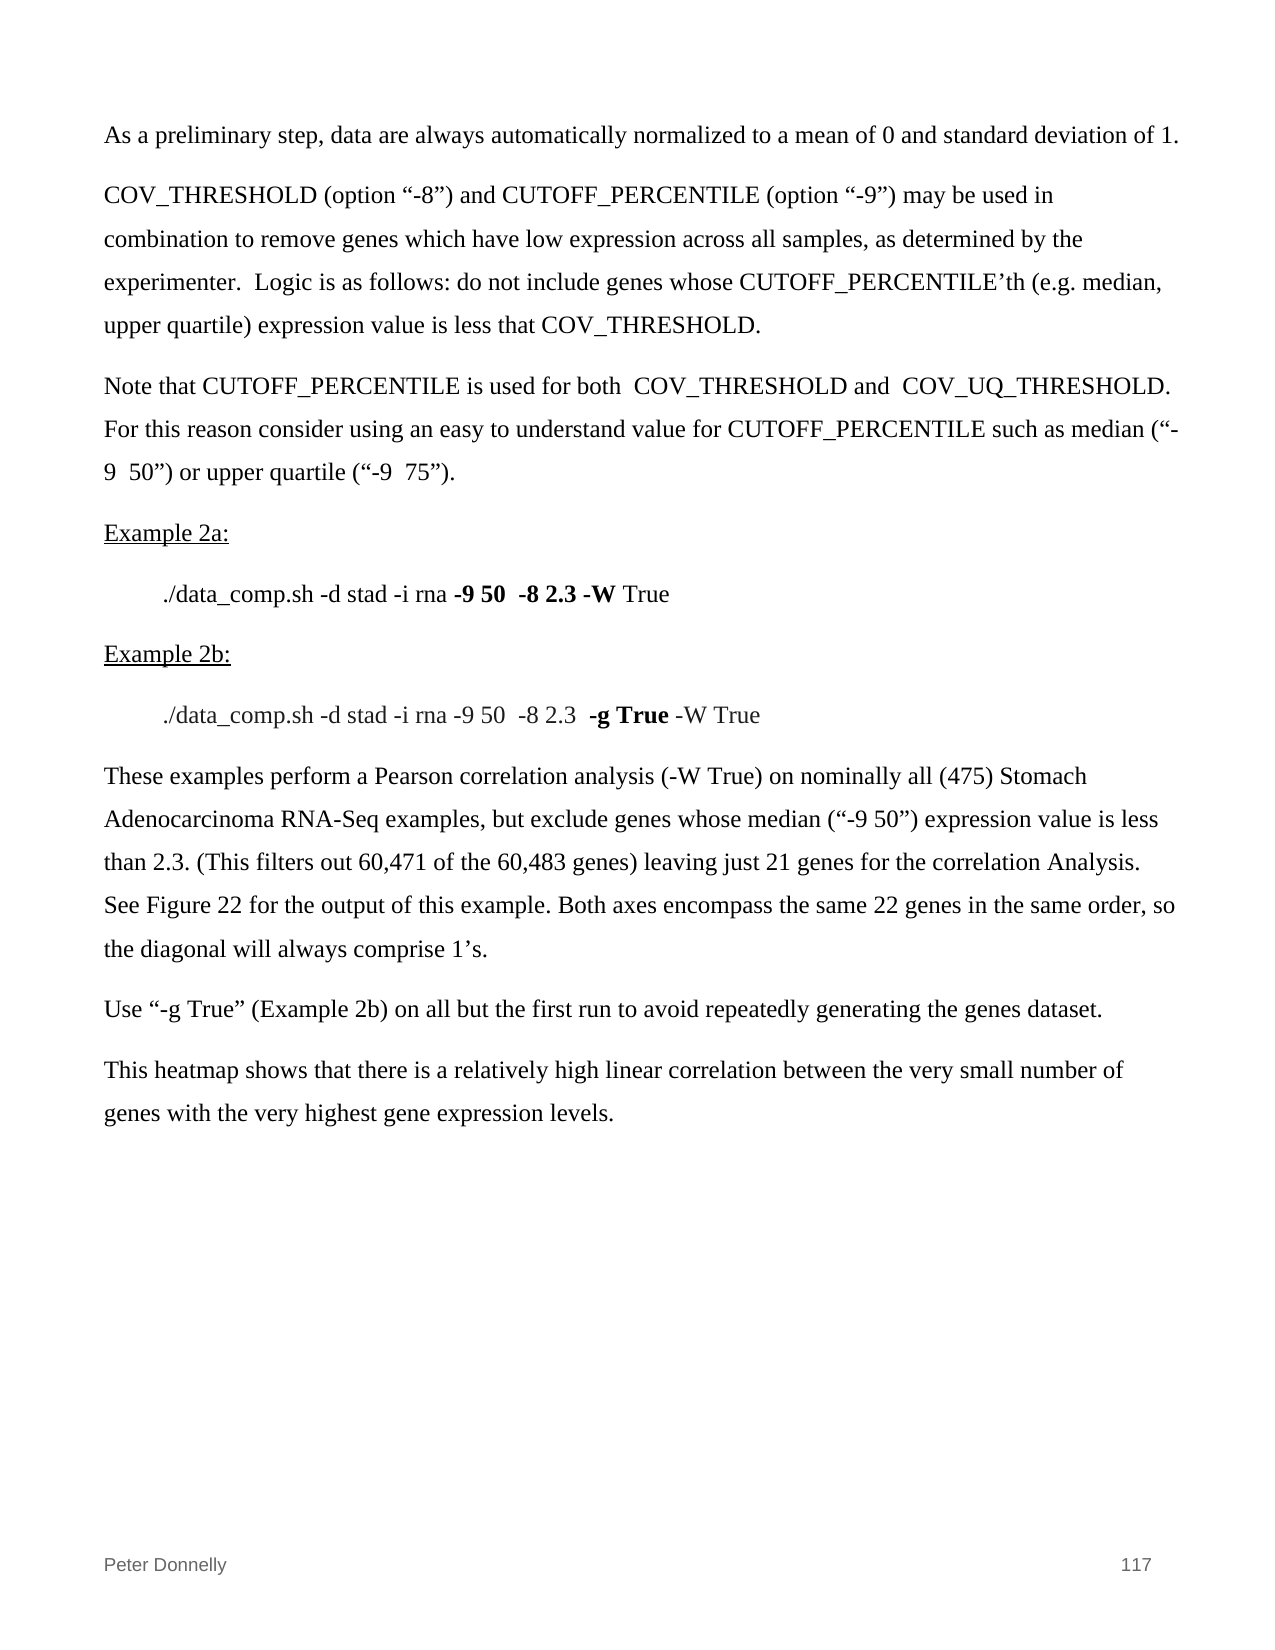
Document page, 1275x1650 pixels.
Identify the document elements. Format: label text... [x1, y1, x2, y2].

text COV_THRESHOLD (option “-8”) and CUTOFF_PERCENTILE (option “-9”) may be used in combination to remove genes which have low expression across all samples, as determined by the experimenter. Logic is as follows: do not include genes whose CUTOFF_PERCENTILE’th (e.g. median, upper quartile) expression value is less that COV_THRESHOLD. [103, 181, 1181, 339]
text Note that CUTOFF_PERCENTILE is used for both COV_THRESHOLD and COV_UQ_THRESHOLD. For this reason consider using an easy to understand value for CUTOFF_PERCENTILE such as median (“-9 50”) or upper quartile (“-9 75”). [103, 371, 1181, 486]
text Example 2a: [103, 518, 1181, 547]
text As a preliminary step, data are always automatically normalized to a mean of 0 and standard deviation of 1. [103, 120, 1181, 148]
text This heatmap shows that there is a relatively high linear correlation between the very small number of genes with the very highest gene expression levels. [103, 1055, 1181, 1127]
text These examples perform a Pearson correlation analysis (-W True) on nominally all (475) Stomach Adenocarcinoma RNA-Seq examples, but exclude genes whose median (“-9 50”) expression value is less than 2.3. (This filters out 60,471 of the 60,483 genes) leaving just 21 genes for the correlation Analysis. See Figure 22 for the output of this example. Both axes encompass the same 22 genes in the same order, so the diagonal will always comprise 1’s. [103, 761, 1181, 962]
text Example 2b: [103, 639, 1181, 668]
text Use “-g True” (Example 2b) on all but the first run to avoid repeatedly generating the genes dataset. [103, 994, 1181, 1023]
text ./data_comp.sh -d stad -i rna -9 50 -8 2.3 -W True [162, 579, 1181, 607]
text ./data_comp.sh -d stad -i rna -9 50 -8 2.3 -g True -W True [162, 700, 1181, 729]
